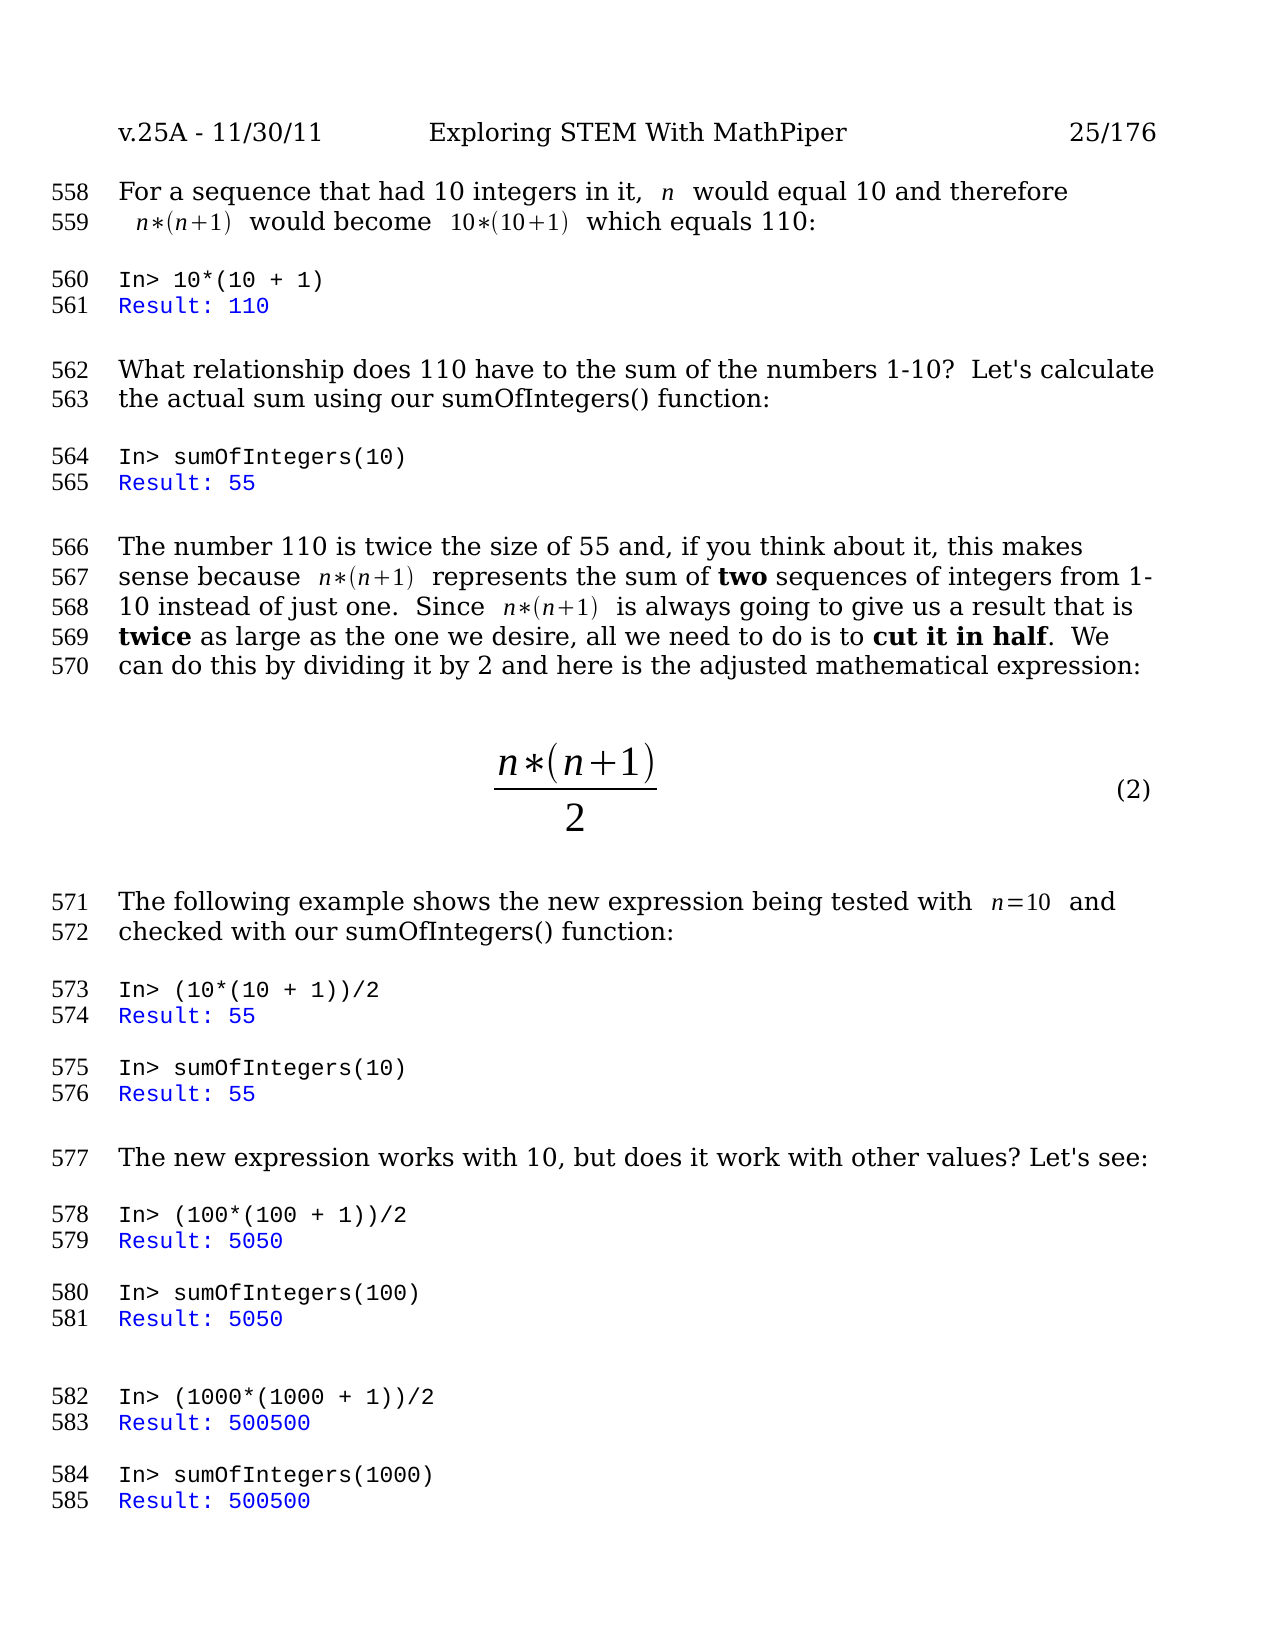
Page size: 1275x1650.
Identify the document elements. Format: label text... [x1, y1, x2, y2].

text In> sumOfIntegers(10) [118, 1056, 1157, 1082]
text In> 10*(10 + 1) [118, 269, 1157, 294]
text In> sumOfIntegers(1000) [118, 1463, 1157, 1489]
text In> sumOfIntegers(10) [118, 446, 1157, 472]
text Result: 55 [118, 1082, 1157, 1108]
text The new expression works with 10, but does it work with other values? Let's see: [118, 1143, 1157, 1172]
text Result: 55 [118, 1004, 1157, 1030]
text Result: 500500 [118, 1489, 1157, 1515]
text In> (100*(100 + 1))/2 [118, 1204, 1157, 1230]
text In> (10*(10 + 1))/2 [118, 978, 1157, 1004]
table_header (2) [1041, 731, 1157, 849]
text In> (1000*(1000 + 1))/2 [118, 1385, 1157, 1411]
table_header [118, 731, 1041, 849]
text The number 110 is twice the size of 55 and, if you think about it, this makes sense becauserepresents the sum of two sequences of integers from 1-10 instead of just one. Sinceis always going to give us a result that is twice as large as the one we desire, all we need to do is to cut it in half. We can do this by dividing it by 2 and here is the adjusted mathematical expression: [118, 532, 1157, 680]
text Result: 500500 [118, 1411, 1157, 1437]
text Result: 110 [118, 294, 1157, 321]
text Result: 55 [118, 472, 1157, 498]
text Result: 5050 [118, 1308, 1157, 1333]
text The following example shows the new expression being tested withand checked with our sumOfIntegers() function: [118, 887, 1157, 946]
text For a sequence that had 10 integers in it,would equal 10 and thereforewould becomewhich equals 110: [118, 177, 1157, 237]
text In> sumOfIntegers(100) [118, 1282, 1157, 1308]
text What relationship does 110 have to the sum of the numbers 1-10? Let's calculate the actual sum using our sumOfIntegers() function: [118, 355, 1157, 414]
text Result: 5050 [118, 1230, 1157, 1256]
